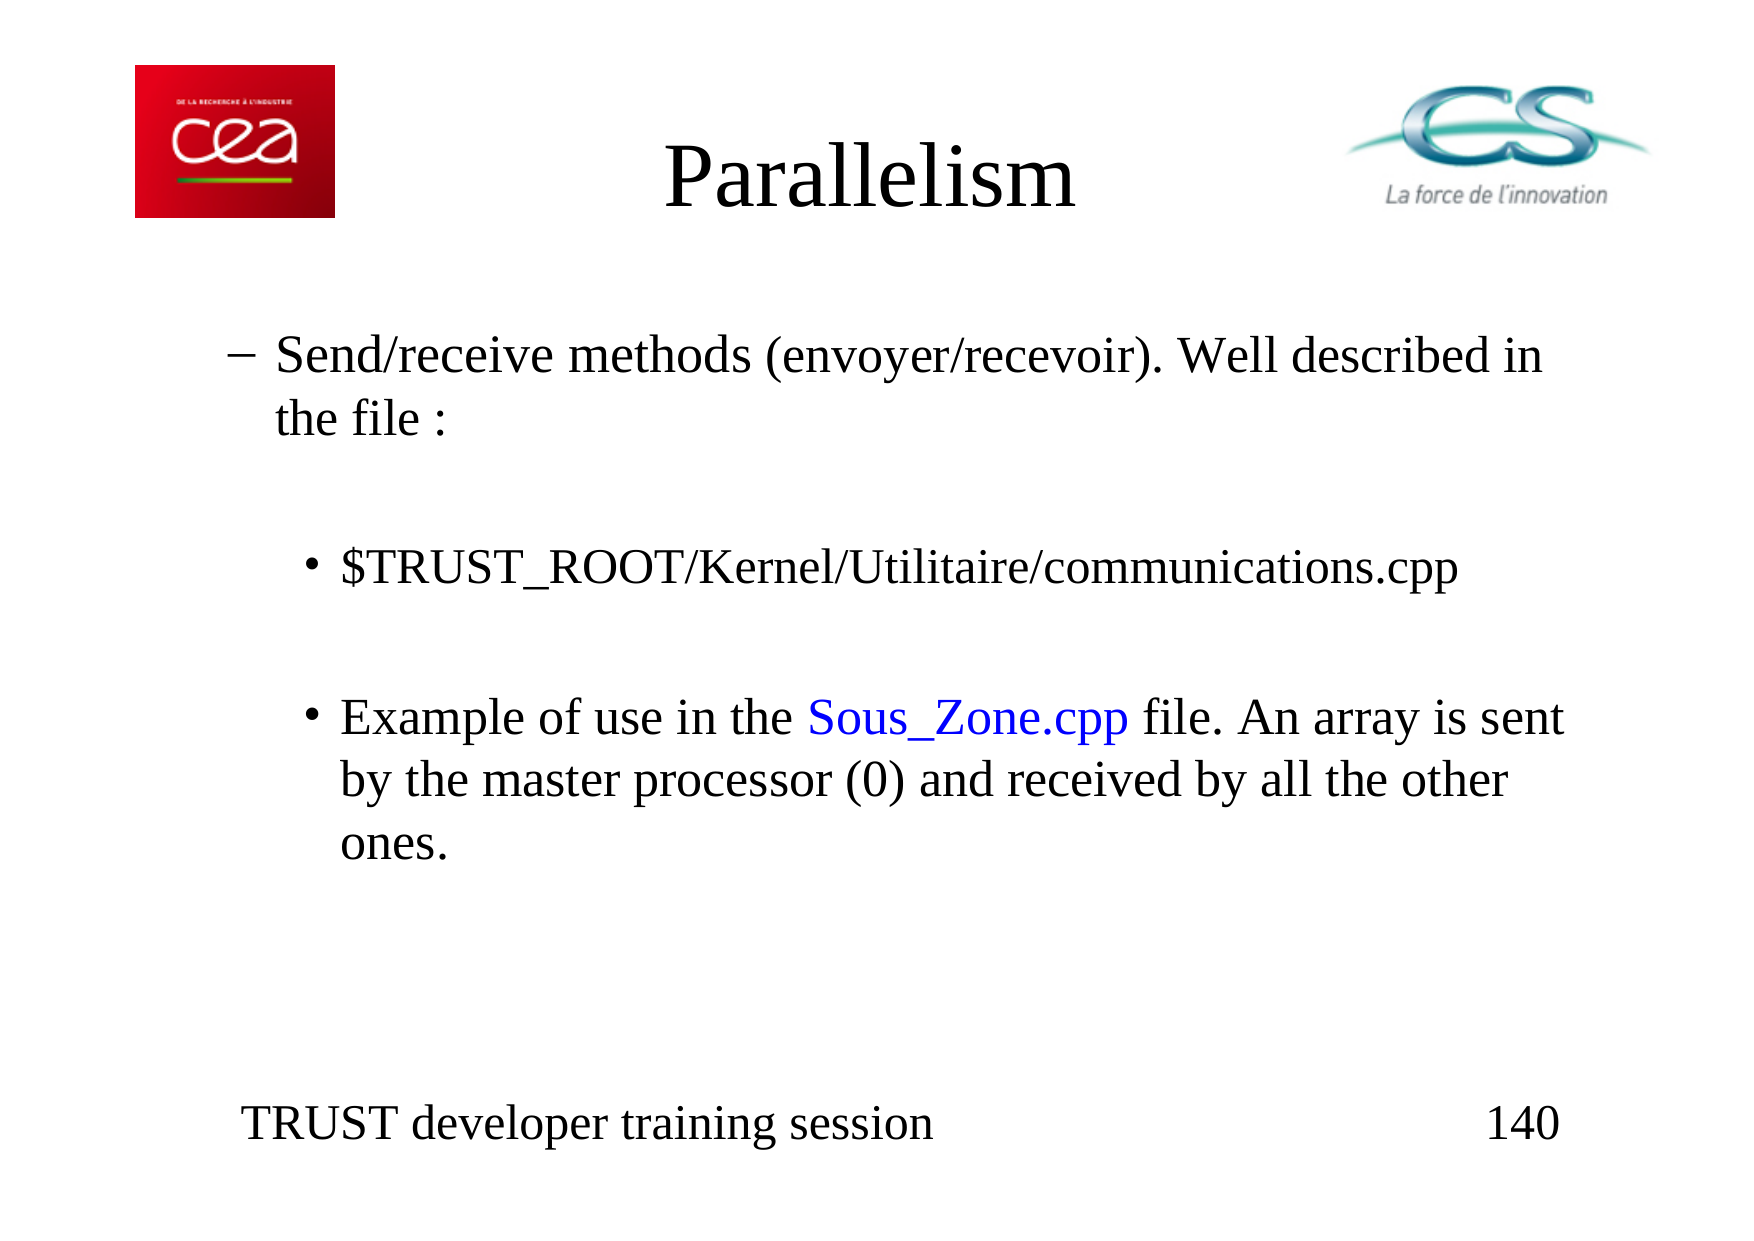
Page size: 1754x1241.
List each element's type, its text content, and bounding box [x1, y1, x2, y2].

title Parallelism [195, 44, 1546, 295]
picture [1546, 73, 1662, 218]
text_box Send/receive methods (envoyer/recevoir). Well described in the file : $TRUST_ROOT/Kernel/Utilitaire/communications.cpp Example of use in the Sous_Zone.cpp file. An array is sent by the master processor (0) and received by all the other ones. [137, 310, 1608, 1120]
picture [135, 65, 195, 218]
